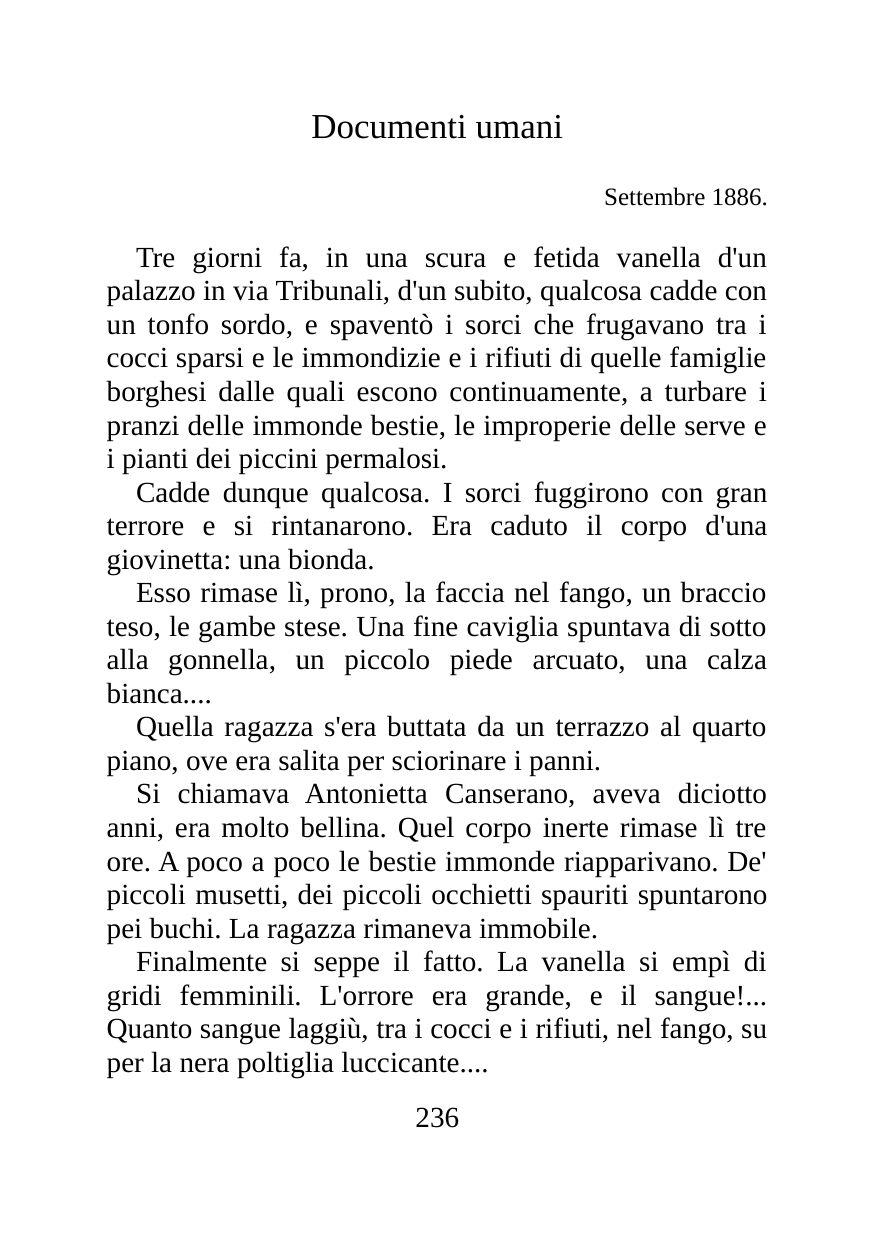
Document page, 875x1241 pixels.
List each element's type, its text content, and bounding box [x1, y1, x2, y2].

text Finalmente si seppe il fatto. La vanella si empì di gridi femminili. L'orrore era grande, e il sangue!... Quanto sangue laggiù, tra i cocci e i rifiuti, nel fango, su per la nera poltiglia luccicante.... [106, 944, 768, 1078]
text Cadde dunque qualcosa. I sorci fuggirono con gran terrore e si rintanarono. Era caduto il corpo d'una giovinetta: una bionda. [106, 475, 768, 575]
text Esso rimase lì, prono, la faccia nel fango, un braccio teso, le gambe stese. Una fine caviglia spuntava di sotto alla gonnella, un piccolo piede arcuato, una calza bianca.... [106, 575, 768, 709]
subtitle Documenti umani [106, 106, 768, 147]
text Settembre 1886. [106, 182, 768, 211]
text Tre giorni fa, in una scura e fetida vanella d'un palazzo in via Tribunali, d'un subito, qualcosa cadde con un tonfo sordo, e spaventò i sorci che frugavano tra i cocci sparsi e le immondizie e i rifiuti di quelle famiglie borghesi dalle quali escono continuamente, a turbare i pranzi delle immonde bestie, le improperie delle serve e i pianti dei piccini permalosi. [106, 240, 768, 475]
text Quella ragazza s'era buttata da un terrazzo al quarto piano, ove era salita per sciorinare i panni. [106, 709, 768, 777]
text Si chiamava Antonietta Canserano, aveva diciotto anni, era molto bellina. Quel corpo inerte rimase lì tre ore. A poco a poco le bestie immonde riapparivano. De' piccoli musetti, dei piccoli occhietti spauriti spuntarono pei buchi. La ragazza rimaneva immobile. [106, 777, 768, 944]
